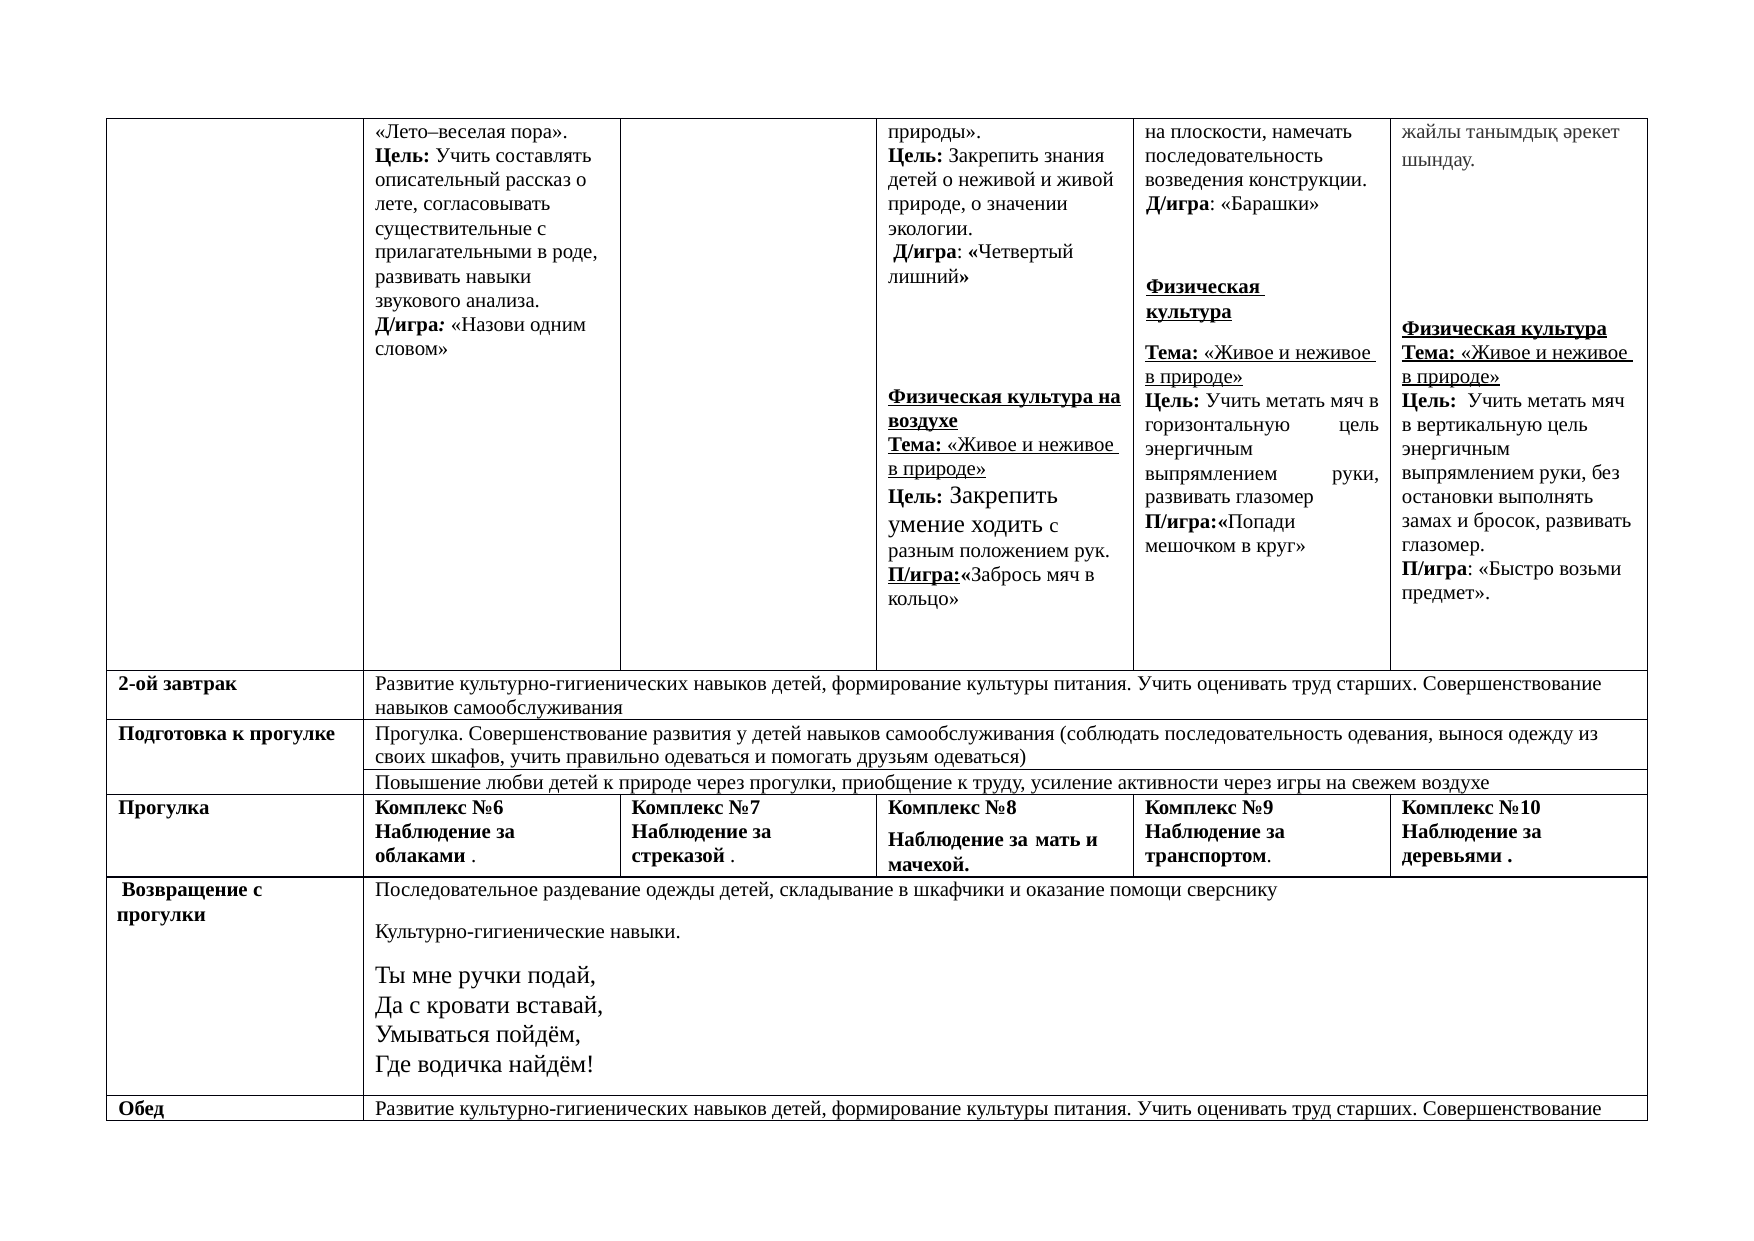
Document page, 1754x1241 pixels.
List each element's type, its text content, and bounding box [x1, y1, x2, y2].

table_cell Последовательное раздевание одежды детей, складывание в шкафчики и оказание помощи сверснику Культурно-гигиенические навыки. Ты мне ручки подай, Да с кровати вставай, Умываться пойдём, Где водичка найдём! [364, 878, 1647, 1095]
table_cell Прогулка. Совершенствование развития у детей навыков самообслуживания (соблюдать последовательность одевания, вынося одежду из своих шкафов, учить правильно одеваться и помогать друзьям одеваться) [364, 720, 1647, 768]
table_cell Повышение любви детей к природе через прогулки, приобщение к труду, усиление активности через игры на свежем воздухе [364, 770, 1647, 794]
table_cell Комплекс №7 Наблюдение за стреказой . [621, 795, 876, 876]
table_cell Развитие культурно-гигиенических навыков детей, формирование культуры питания. Учить оценивать труд старших. Совершенствование [364, 1096, 1647, 1120]
table_cell Обед [107, 1096, 363, 1120]
table_cell Прогулка [107, 795, 363, 876]
table_cell природы». Цель: Закрепить знания детей о неживой и живой природе, о значении экологии. Д/игра: «Четвертый лишний» Физическая культура на воздухе Тема: «Живое и неживое в природе» Цель: Закрепить умение ходить с разным положением рук. П/игра:«Забрось мяч в кольцо» [877, 119, 1133, 670]
table_cell Комплекс №10 Наблюдение за деревьями . [1391, 795, 1647, 876]
table_cell [107, 119, 363, 670]
table_cell Комплекс №6 Наблюдение за облаками . [364, 795, 620, 876]
table_cell Возвращение с прогулки [107, 878, 363, 1095]
table_cell Развитие культурно-гигиенических навыков детей, формирование культуры питания. Учить оценивать труд старших. Совершенствование навыков самообслуживания [364, 671, 1647, 719]
table_cell Подготовка к прогулке [107, 720, 363, 794]
table_cell «Лето–веселая пора». Цель: Учить составлять описательный рассказ о лете, согласовывать существительные с прилагательными в роде, развивать навыки звукового анализа. Д/игра: «Назови одним словом» [364, 119, 620, 670]
table_cell на плоскости, намечать последовательность возведения конструкции. Д/игра: «Барашки» Физическая культура Тема: «Живое и неживое в природе» Цель: Учить метать мяч в горизонтальную цель энергичным выпрямлением руки, развивать глазомер П/игра:«Попади мешочком в круг» [1134, 119, 1390, 670]
table_cell жайлы танымдық әрекет шындау. Физическая культура Тема: «Живое и неживое в природе» Цель: Учить метать мяч в вертикальную цель энергичным выпрямлением руки, без остановки выполнять замах и бросок, развивать глазомер. П/игра: «Быстро возьми предмет». [1391, 119, 1647, 670]
table_cell [621, 119, 876, 670]
table_cell Комплекс №9 Наблюдение за транспортом. [1134, 795, 1390, 876]
table_cell 2-ой завтрак [107, 671, 363, 719]
table_cell Комплекс №8 Наблюдение за мать и мачехой. [877, 795, 1133, 876]
